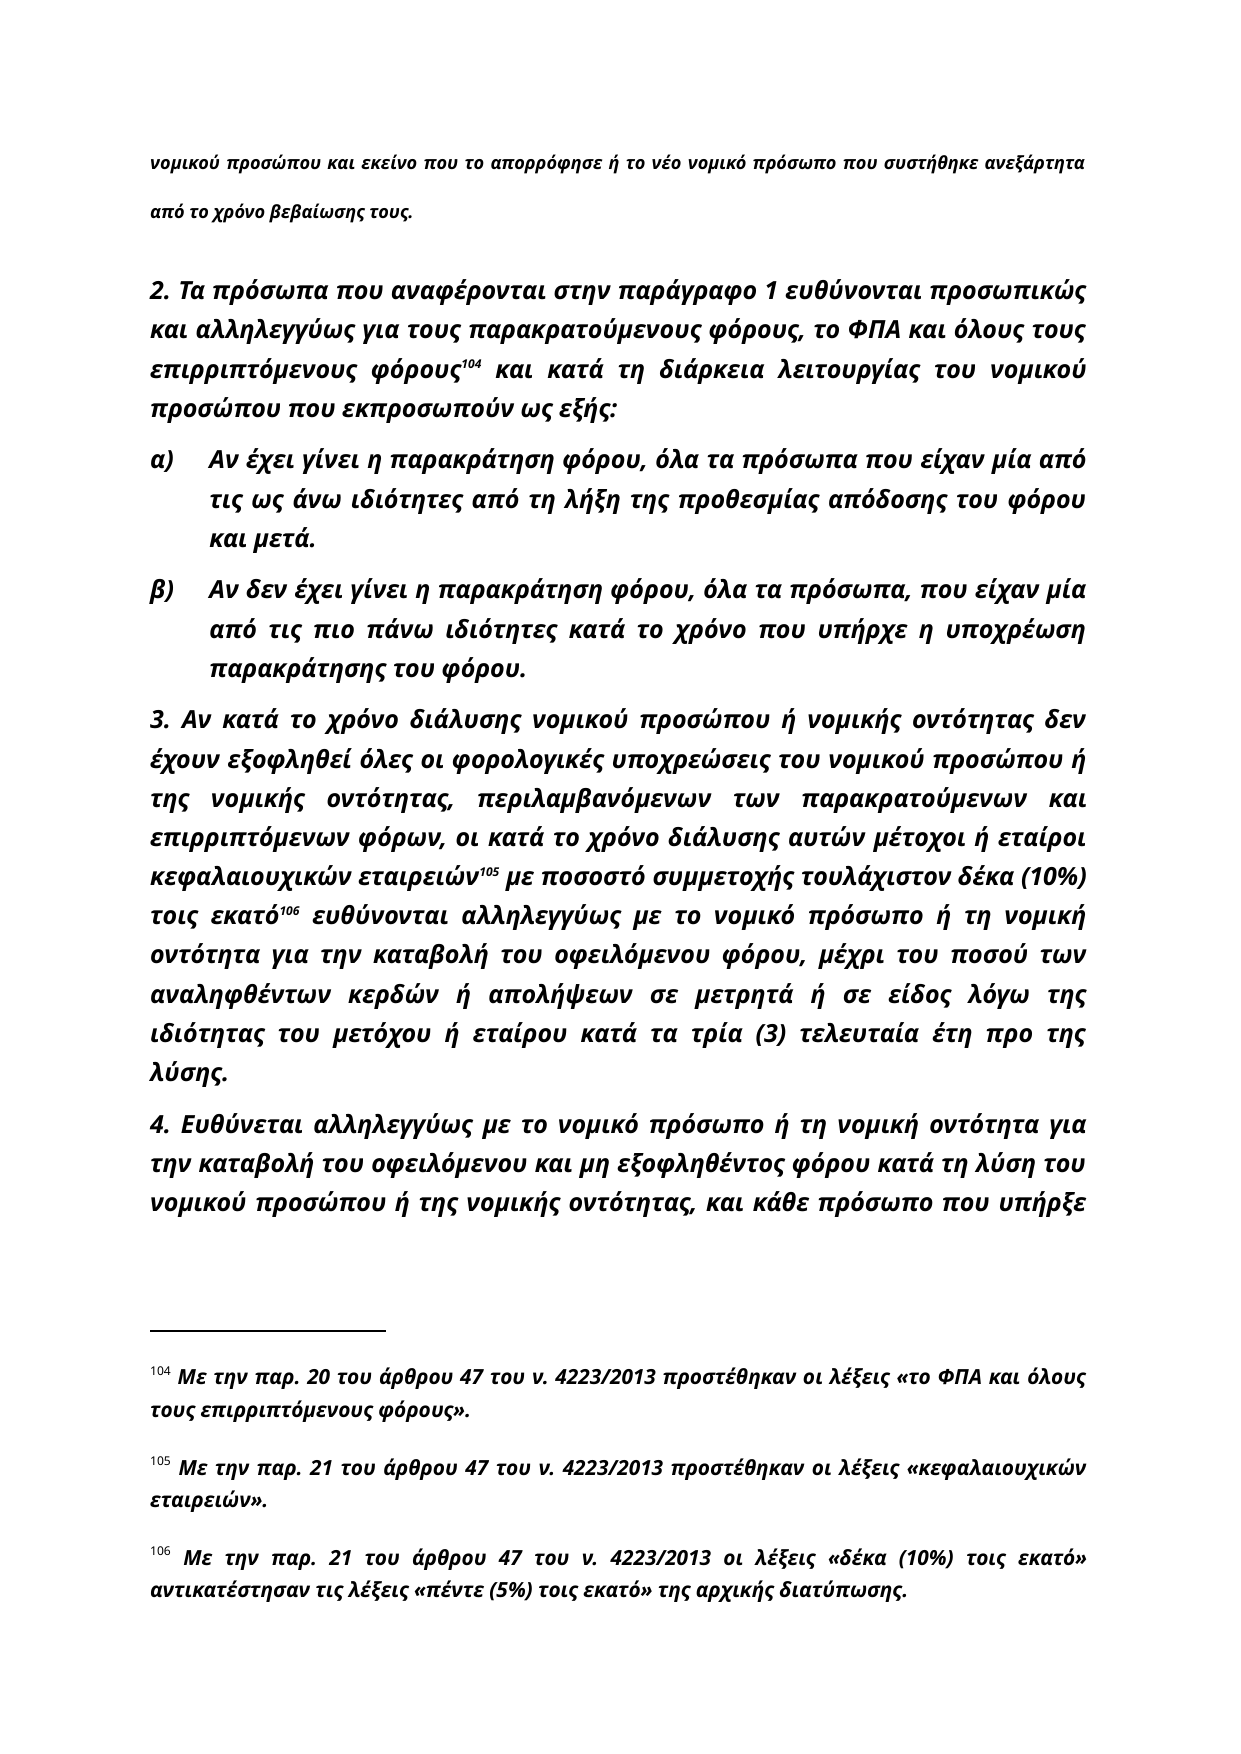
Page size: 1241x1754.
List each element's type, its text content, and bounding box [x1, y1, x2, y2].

text Με την παρ. 21 του άρθρου 47 του ν. 4223/2013 προστέθηκαν οι λέξεις «κεφαλαιουχικών εταιρειών». [150, 1453, 1090, 1514]
text 3. Αν κατά το χρόνο διάλυσης νομικού προσώπου ή νομικής οντότητας δεν έχουν εξοφληθεί όλες οι φορολογικές υποχρεώσεις του νομικού προσώπου ή της νομικής οντότητας, περιλαμβανόμενων των παρακρατούμενων και επιρριπτόμενων φόρων, οι κατά το χρόνο διάλυσης αυτών μέτοχοι ή εταίροι κεφαλαιουχικών εταιρειών με ποσοστό συμμετοχής τουλάχιστον δέκα (10%) τοις εκατό ευθύνονται αλληλεγγύως με το νομικό πρόσωπο ή τη νομική οντότητα για την καταβολή του οφειλόμενου φόρου, μέχρι του ποσού των αναληφθέντων κερδών ή απολήψεων σε μετρητά ή σε είδος λόγω της ιδιότητας του μετόχου ή εταίρου κατά τα τρία (3) τελευταία έτη προ της λύσης. [150, 702, 1090, 1089]
text Με την παρ. 21 του άρθρου 47 του ν. 4223/2013 οι λέξεις «δέκα (10%) τοις εκατό» αντικατέστησαν τις λέξεις «πέντε (5%) τοις εκατό» της αρχικής διατύπωσης. [150, 1543, 1090, 1604]
list β) Αν δεν έχει γίνει η παρακράτηση φόρου, όλα τα πρόσωπα, που είχαν μία από τις πιο πάνω ιδιότητες κατά το χρόνο που υπήρχε η υποχρέωση παρακράτησης του φόρου. [150, 572, 1090, 684]
text 2. Τα πρόσωπα που αναφέρονται στην παράγραφο 1 ευθύνονται προσωπικώς και αλληλεγγύως για τους παρακρατούμενους φόρους, το ΦΠΑ και όλους τους επιρριπτόμενους φόρους και κατά τη διάρκεια λειτουργίας του νομικού προσώπου που εκπροσωπούν ως εξής: [150, 273, 1090, 424]
text 4. Ευθύνεται αλληλεγγύως με το νομικό πρόσωπο ή τη νομική οντότητα για την καταβολή του οφειλόμενου και μη εξοφληθέντος φόρου κατά τη λύση του νομικού προσώπου ή της νομικής οντότητας, και κάθε πρόσωπο που υπήρξε [150, 1106, 1090, 1219]
text νομικού προσώπου και εκείνο που το απορρόφησε ή το νέο νομικό πρόσωπο που συστήθηκε ανεξάρτητα από το χρόνο βεβαίωσης τους. [150, 150, 1090, 242]
list α) Αν έχει γίνει η παρακράτηση φόρου, όλα τα πρόσωπα που είχαν μία από τις ως άνω ιδιότητες από τη λήξη της προθεσμίας απόδοσης του φόρου και μετά. [150, 442, 1090, 554]
text Με την παρ. 20 του άρθρου 47 του ν. 4223/2013 προστέθηκαν οι λέξεις «το ΦΠΑ και όλους τους επιρριπτόμενους φόρους». [150, 1362, 1090, 1423]
